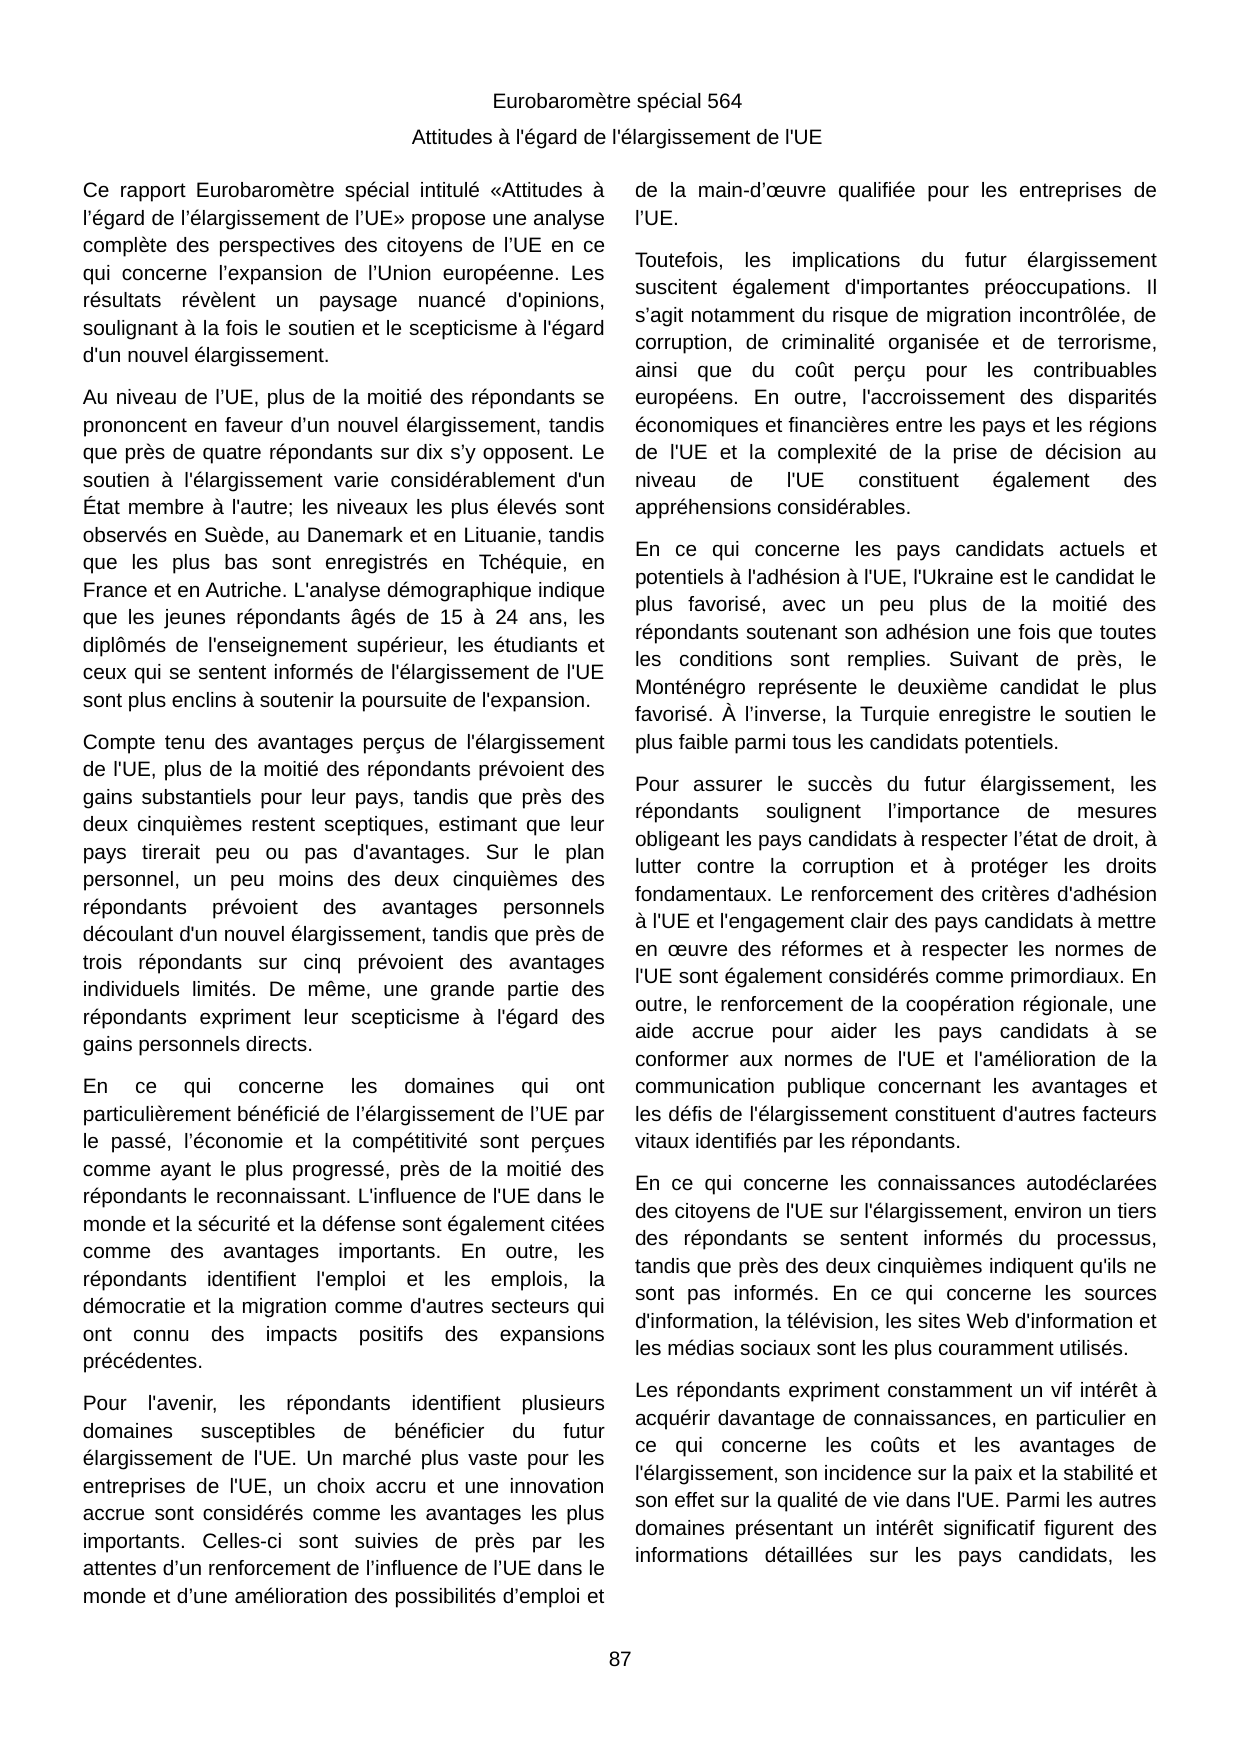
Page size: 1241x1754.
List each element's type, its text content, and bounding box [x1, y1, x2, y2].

text Les répondants expriment constamment un vif intérêt à acquérir davantage de connaissances, en particulier en ce qui concerne les coûts et les avantages de l'élargissement, son incidence sur la paix et la stabilité et son effet sur la qualité de vie dans l'UE. Parmi les autres domaines présentant un intérêt significatif figurent des informations détaillées sur les pays candidats, les [635, 1378, 1157, 1567]
text Pour l'avenir, les répondants identifient plusieurs domaines susceptibles de bénéficier du futur élargissement de l'UE. Un marché plus vaste pour les entreprises de l'UE, un choix accru et une innovation accrue sont considérés comme les avantages les plus importants. Celles-ci sont suivies de près par les attentes d’un renforcement de l’influence de l’UE dans le monde et d’une amélioration des possibilités d’emploi et [83, 1391, 605, 1608]
text Pour assurer le succès du futur élargissement, les répondants soulignent l’importance de mesures obligeant les pays candidats à respecter l’état de droit, à lutter contre la corruption et à protéger les droits fondamentaux. Le renforcement des critères d'adhésion à l'UE et l'engagement clair des pays candidats à mettre en œuvre des réformes et à respecter les normes de l'UE sont également considérés comme primordiaux. En outre, le renforcement de la coopération régionale, une aide accrue pour aider les pays candidats à se conformer aux normes de l'UE et l'amélioration de la communication publique concernant les avantages et les défis de l'élargissement constituent d'autres facteurs vitaux identifiés par les répondants. [635, 772, 1157, 1153]
text En ce qui concerne les pays candidats actuels et potentiels à l'adhésion à l'UE, l'Ukraine est le candidat le plus favorisé, avec un peu plus de la moitié des répondants soutenant son adhésion une fois que toutes les conditions sont remplies. Suivant de près, le Monténégro représente le deuxième candidat le plus favorisé. À l’inverse, la Turquie enregistre le soutien le plus faible parmi tous les candidats potentiels. [635, 537, 1157, 753]
text Au niveau de l’UE, plus de la moitié des répondants se prononcent en faveur d’un nouvel élargissement, tandis que près de quatre répondants sur dix s’y opposent. Le soutien à l'élargissement varie considérablement d'un État membre à l'autre; les niveaux les plus élevés sont observés en Suède, au Danemark et en Lituanie, tandis que les plus bas sont enregistrés en Tchéquie, en France et en Autriche. L'analyse démographique indique que les jeunes répondants âgés de 15 à 24 ans, les diplômés de l'enseignement supérieur, les étudiants et ceux qui se sentent informés de l'élargissement de l'UE sont plus enclins à soutenir la poursuite de l'expansion. [83, 385, 605, 711]
text Compte tenu des avantages perçus de l'élargissement de l'UE, plus de la moitié des répondants prévoient des gains substantiels pour leur pays, tandis que près des deux cinquièmes restent sceptiques, estimant que leur pays tirerait peu ou pas d'avantages. Sur le plan personnel, un peu moins des deux cinquièmes des répondants prévoient des avantages personnels découlant d'un nouvel élargissement, tandis que près de trois répondants sur cinq prévoient des avantages individuels limités. De même, une grande partie des répondants expriment leur scepticisme à l'égard des gains personnels directs. [83, 729, 605, 1056]
text En ce qui concerne les domaines qui ont particulièrement bénéficié de l’élargissement de l’UE par le passé, l’économie et la compétitivité sont perçues comme ayant le plus progressé, près de la moitié des répondants le reconnaissant. L'influence de l'UE dans le monde et la sécurité et la défense sont également citées comme des avantages importants. En outre, les répondants identifient l'emploi et les emplois, la démocratie et la migration comme d'autres secteurs qui ont connu des impacts positifs des expansions précédentes. [83, 1074, 605, 1373]
text Toutefois, les implications du futur élargissement suscitent également d'importantes préoccupations. Il s’agit notamment du risque de migration incontrôlée, de corruption, de criminalité organisée et de terrorisme, ainsi que du coût perçu pour les contribuables européens. En outre, l'accroissement des disparités économiques et financières entre les pays et les régions de l'UE et la complexité de la prise de décision au niveau de l'UE constituent également des appréhensions considérables. [635, 247, 1157, 519]
text de la main-d’œuvre qualifiée pour les entreprises de l’UE. [635, 178, 1157, 229]
text En ce qui concerne les connaissances autodéclarées des citoyens de l'UE sur l'élargissement, environ un tiers des répondants se sentent informés du processus, tandis que près des deux cinquièmes indiquent qu'ils ne sont pas informés. En ce qui concerne les sources d'information, la télévision, les sites Web d'information et les médias sociaux sont les plus couramment utilisés. [635, 1171, 1157, 1360]
text Ce rapport Eurobaromètre spécial intitulé «Attitudes à l’égard de l’élargissement de l’UE» propose une analyse complète des perspectives des citoyens de l’UE en ce qui concerne l’expansion de l’Union européenne. Les résultats révèlent un paysage nuancé d'opinions, soulignant à la fois le soutien et le scepticisme à l'égard d'un nouvel élargissement. [83, 178, 605, 367]
